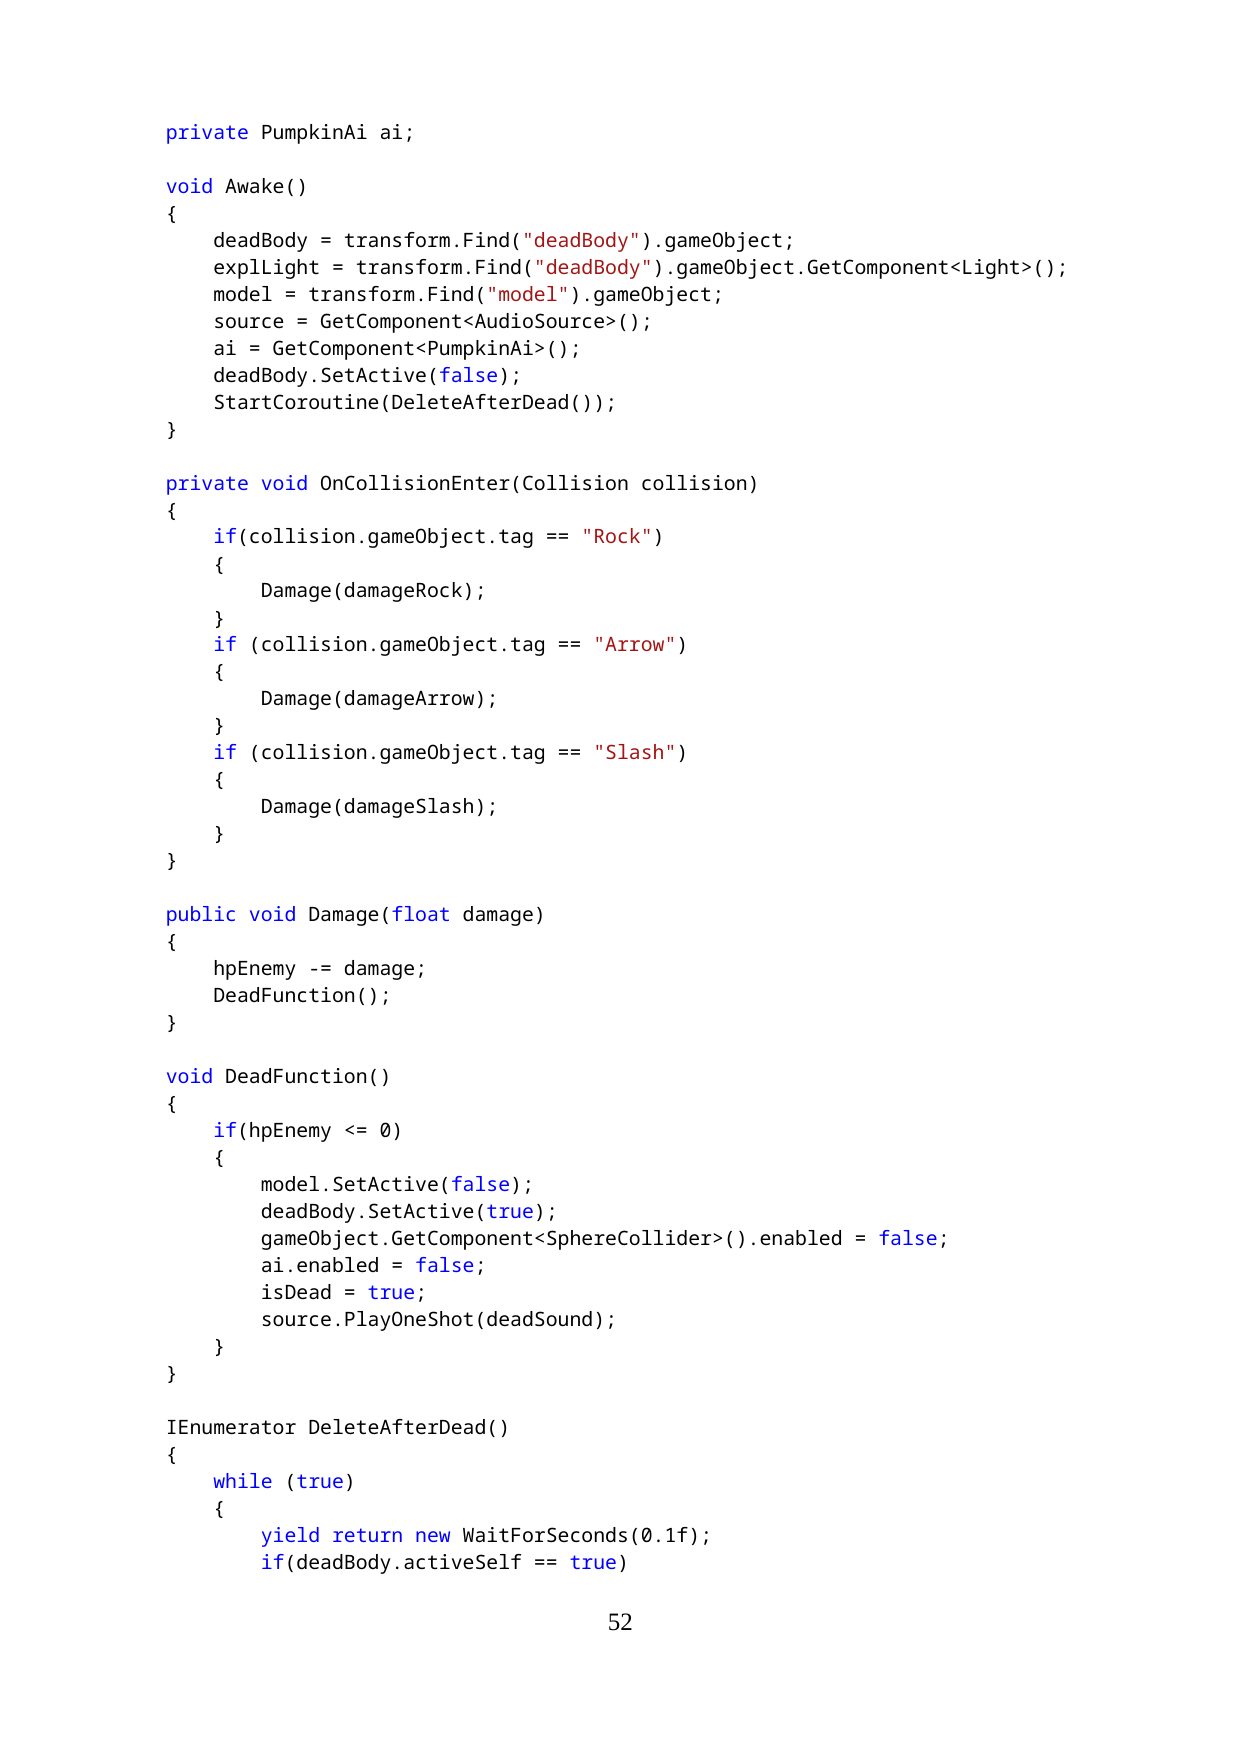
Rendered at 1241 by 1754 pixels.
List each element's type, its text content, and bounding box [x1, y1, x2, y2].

text { [118, 1494, 1122, 1521]
text public void Damage(float damage) [118, 901, 1122, 927]
text source = GetComponent<AudioSource>(); [118, 307, 1122, 334]
text { [118, 927, 1122, 954]
text { [118, 1143, 1122, 1170]
text } [118, 847, 1122, 873]
text { [118, 658, 1122, 685]
text void Awake() [118, 172, 1122, 199]
text { [118, 550, 1122, 577]
text hpEnemy -= damage; [118, 954, 1122, 981]
text ai.enabled = false; [118, 1251, 1122, 1278]
text Damage(damageArrow); [118, 685, 1122, 712]
text void DeadFunction() [118, 1062, 1122, 1089]
text } [118, 1008, 1122, 1035]
text if(hpEnemy <= 0) [118, 1116, 1122, 1143]
text explLight = transform.Find("deadBody").gameObject.GetComponent<Light>(); [118, 253, 1122, 280]
text private void OnCollisionEnter(Collision collision) [118, 469, 1122, 496]
text if(collision.gameObject.tag == "Rock") [118, 523, 1122, 550]
text { [118, 766, 1122, 793]
text if (collision.gameObject.tag == "Arrow") [118, 631, 1122, 658]
text Damage(damageRock); [118, 577, 1122, 604]
text isDead = true; [118, 1278, 1122, 1305]
text deadBody = transform.Find("deadBody").gameObject; [118, 226, 1122, 253]
text source.PlayOneShot(deadSound); [118, 1305, 1122, 1332]
text } [118, 604, 1122, 631]
text yield return new WaitForSeconds(0.1f); [118, 1521, 1122, 1548]
text } [118, 1332, 1122, 1359]
text if (collision.gameObject.tag == "Slash") [118, 739, 1122, 766]
text IEnumerator DeleteAfterDead() [118, 1413, 1122, 1440]
text DeadFunction(); [118, 981, 1122, 1008]
text ai = GetComponent<PumpkinAi>(); [118, 334, 1122, 361]
text Damage(damageSlash); [118, 793, 1122, 819]
text if(deadBody.activeSelf == true) [118, 1548, 1122, 1575]
text StartCoroutine(DeleteAfterDead()); [118, 388, 1122, 415]
text } [118, 712, 1122, 739]
text model = transform.Find("model").gameObject; [118, 280, 1122, 307]
text { [118, 199, 1122, 226]
text model.SetActive(false); [118, 1170, 1122, 1197]
text } [118, 819, 1122, 847]
text { [118, 1089, 1122, 1116]
text } [118, 1359, 1122, 1386]
text deadBody.SetActive(true); [118, 1197, 1122, 1224]
text { [118, 1440, 1122, 1467]
text gameObject.GetComponent<SphereCollider>().enabled = false; [118, 1224, 1122, 1251]
text { [118, 496, 1122, 523]
text private PumpkinAi ai; [118, 118, 1122, 145]
text deadBody.SetActive(false); [118, 361, 1122, 388]
text } [118, 415, 1122, 442]
text while (true) [118, 1467, 1122, 1494]
